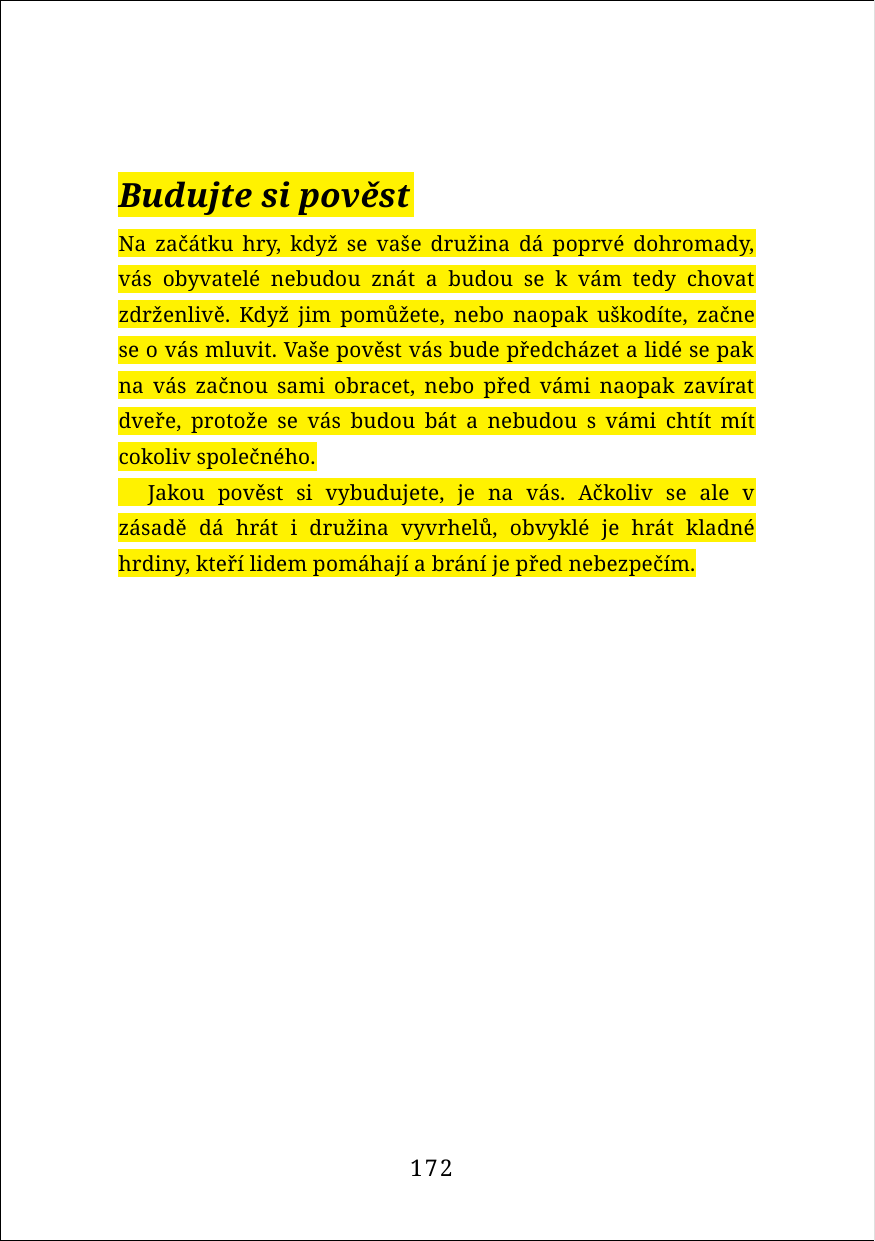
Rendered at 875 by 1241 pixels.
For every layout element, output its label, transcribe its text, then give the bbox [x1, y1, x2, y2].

subtitle Budujte si pověst [118, 172, 756, 217]
text Na začátku hry, když se vaše družina dá poprvé dohromady, vás obyvatelé nebudou znát a budou se k vám tedy chovat zdrženlivě. Když jim pomůžete, nebo naopak uškodíte, začne se o vás mluvit. Vaše pověst vás bude předcházet a lidé se pak na vás začnou sami obracet, nebo před vámi naopak zavírat dveře, protože se vás budou bát a nebudou s vámi chtít mít cokoliv společného. Jakou pověst si vybudujete, je na vás. Ačkoliv se ale v zásadě dá hrát i družina vyvrhelů, obvyklé je hrát kladné hrdiny, kteří lidem pomáhají a brání je před nebezpečím. [118, 229, 756, 577]
